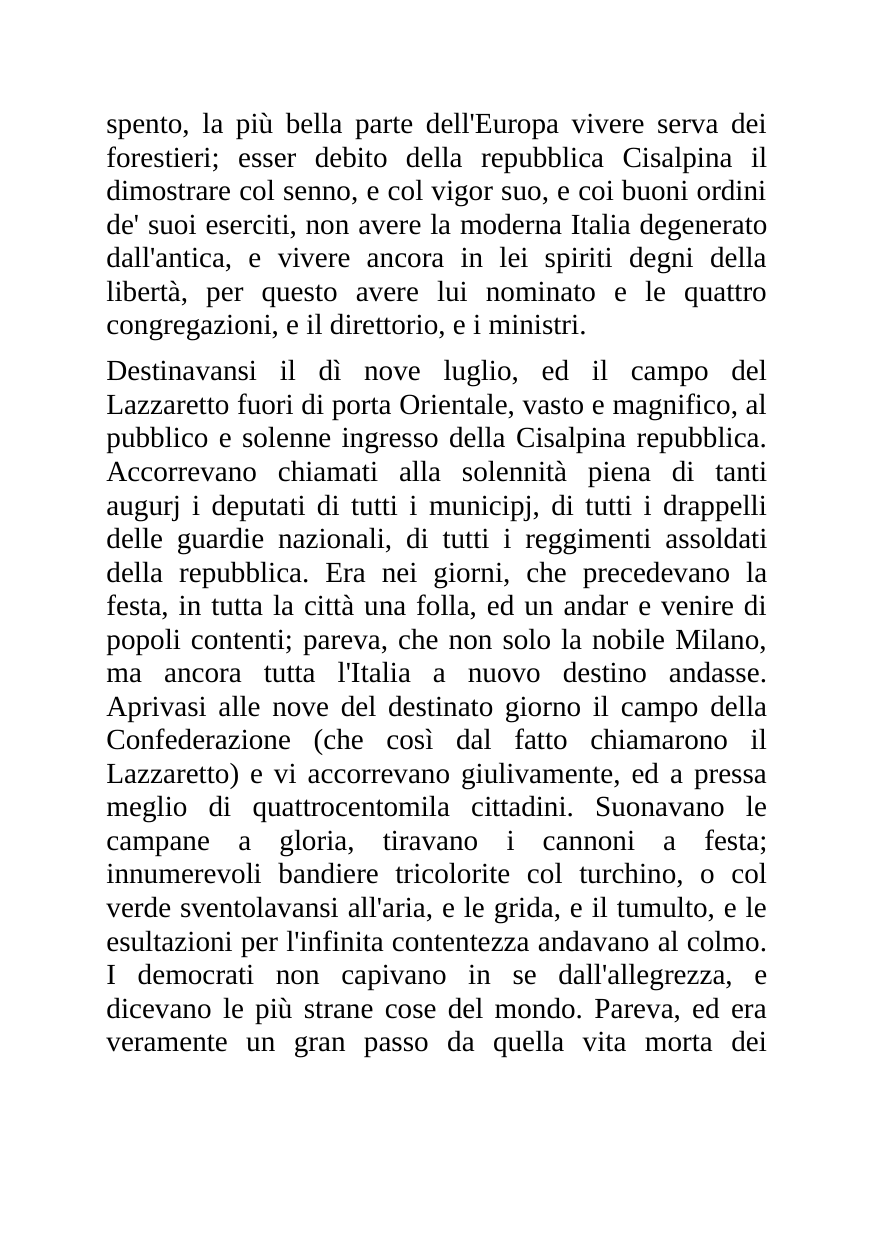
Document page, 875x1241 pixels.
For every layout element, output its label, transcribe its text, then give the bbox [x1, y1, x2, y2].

text spento, la più bella parte dell'Europa vivere serva dei forestieri; esser debito della repubblica Cisalpina il dimostrare col senno, e col vigor suo, e coi buoni ordini de' suoi eserciti, non avere la moderna Italia degenerato dall'antica, e vivere ancora in lei spiriti degni della libertà, per questo avere lui nominato e le quattro congregazioni, e il direttorio, e i ministri. [106, 106, 768, 341]
text Destinavansi il dì nove luglio, ed il campo del Lazzaretto fuori di porta Orientale, vasto e magnifico, al pubblico e solenne ingresso della Cisalpina repubblica. Accorrevano chiamati alla solennità piena di tanti augurj i deputati di tutti i municipj, di tutti i drappelli delle guardie nazionali, di tutti i reggimenti assoldati della repubblica. Era nei giorni, che precedevano la festa, in tutta la città una folla, ed un andar e venire di popoli contenti; pareva, che non solo la nobile Milano, ma ancora tutta l'Italia a nuovo destino andasse. Aprivasi alle nove del destinato giorno il campo della Confederazione (che così dal fatto chiamarono il Lazzaretto) e vi accorrevano giulivamente, ed a pressa meglio di quattrocentomila cittadini. Suonavano le campane a gloria, tiravano i cannoni a festa; innumerevoli bandiere tricolorite col turchino, o col verde sventolavansi all'aria, e le grida, e il tumulto, e le esultazioni per l'infinita contentezza andavano al colmo. I democrati non capivano in se dall'allegrezza, e dicevano le più strane cose del mondo. Pareva, ed era veramente un gran passo da quella vita morta dei [106, 353, 768, 1058]
